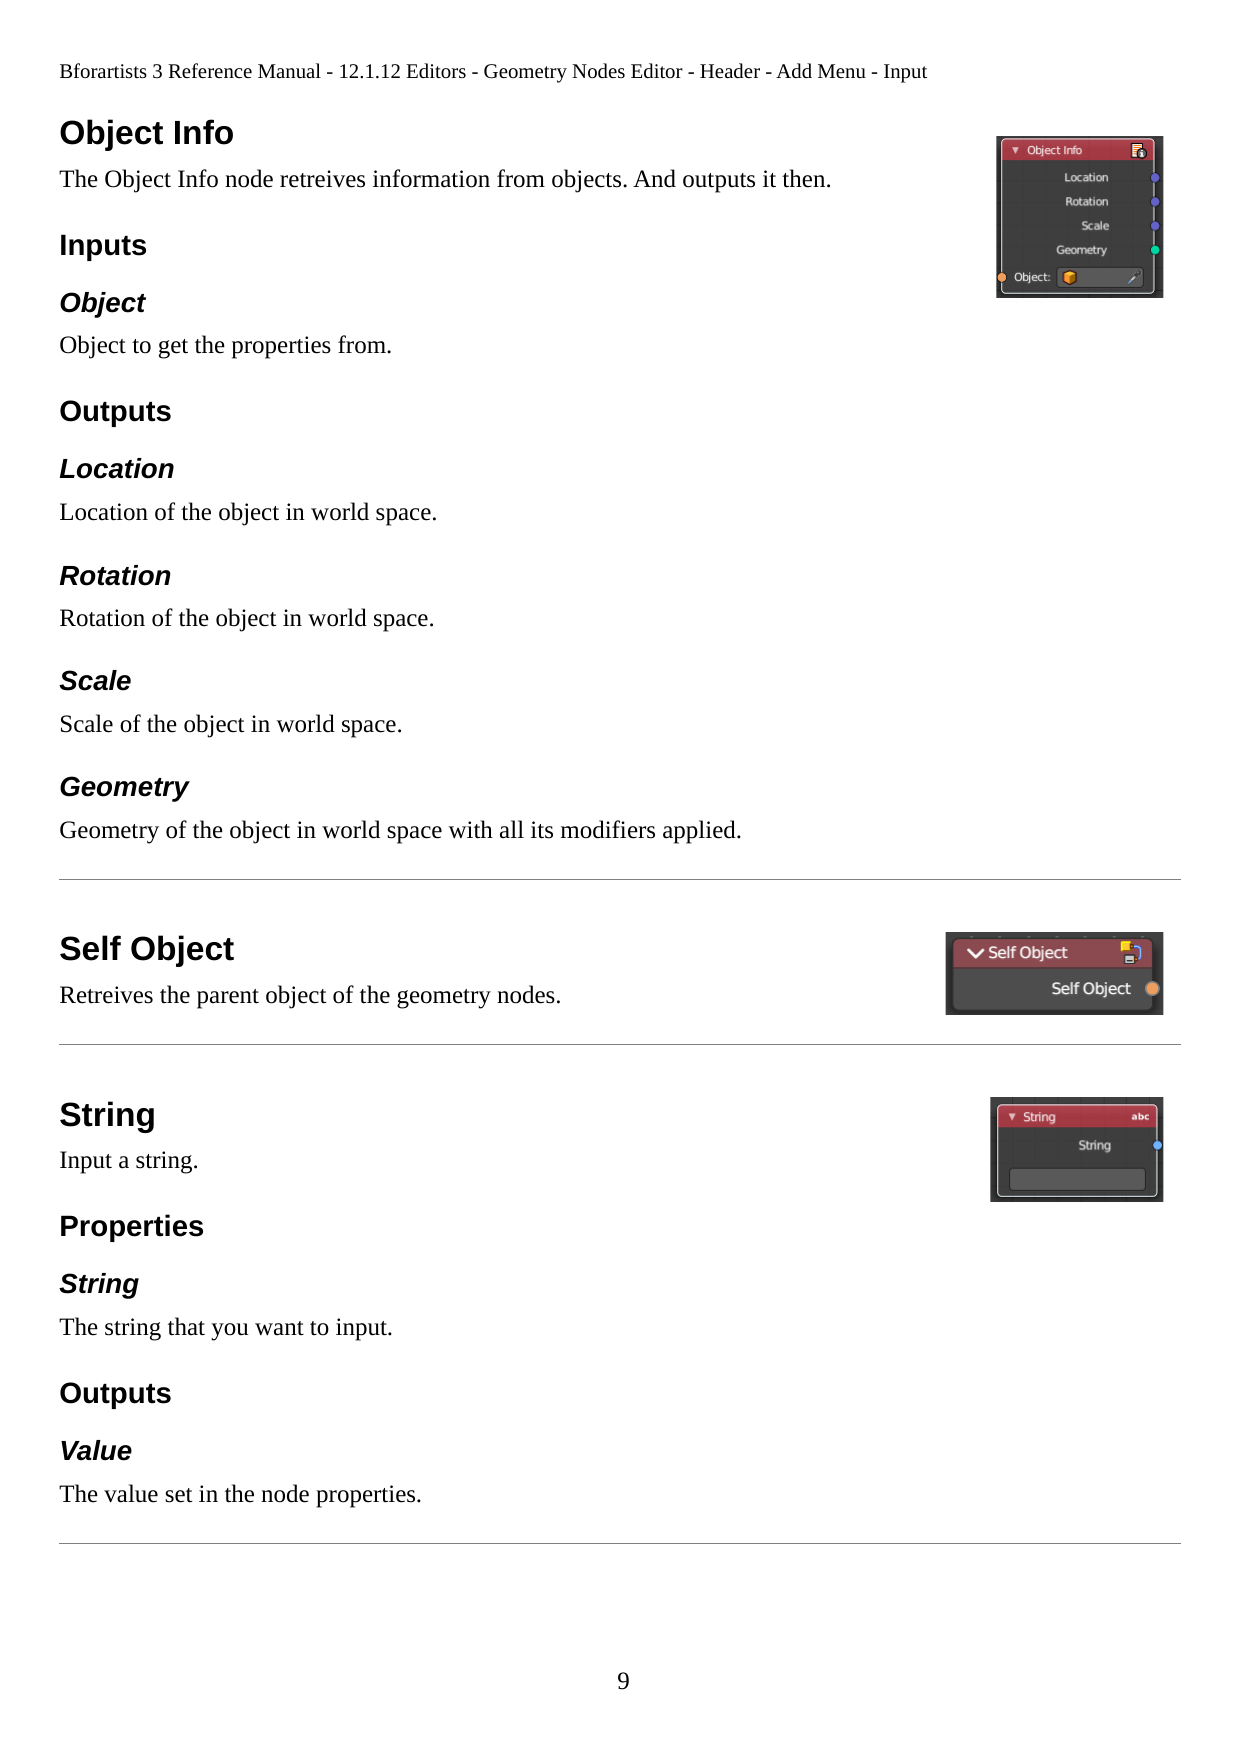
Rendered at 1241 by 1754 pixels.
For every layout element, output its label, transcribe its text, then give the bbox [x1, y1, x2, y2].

picture [996, 136, 1164, 298]
subtitle Outputs [59, 394, 1181, 428]
text The value set in the node properties. [59, 1479, 1181, 1508]
text [1164, 1146, 1181, 1174]
picture [945, 932, 1164, 1015]
subtitle Geometry [59, 771, 1181, 803]
subtitle String [59, 1094, 1181, 1133]
subtitle Object Info [59, 113, 1181, 151]
subtitle Location [59, 453, 1181, 485]
subtitle [1164, 227, 1181, 261]
text Retreives the parent object of the geometry nodes. [59, 980, 945, 1009]
subtitle Scale [59, 665, 1181, 697]
text The Object Info node retreives information from objects. And outputs it then. [59, 164, 996, 192]
text Scale of the object in world space. [59, 709, 1181, 738]
subtitle String [59, 1268, 1181, 1300]
picture [990, 1097, 1164, 1202]
subtitle Object [59, 286, 1181, 318]
text Location of the object in world space. [59, 497, 1181, 526]
text The string that you want to input. [59, 1312, 1181, 1341]
subtitle Inputs [59, 227, 996, 261]
subtitle Outputs [59, 1376, 1181, 1410]
text Geometry of the object in world space with all its modifiers applied. [59, 815, 1181, 844]
subtitle Value [59, 1435, 1181, 1467]
text Rotation of the object in world space. [59, 603, 1181, 632]
subtitle Rotation [59, 559, 1181, 591]
text Input a string. [59, 1146, 990, 1174]
subtitle Properties [59, 1209, 1181, 1243]
subtitle Self Object [59, 929, 1181, 968]
text Object to get the properties from. [59, 331, 1181, 359]
